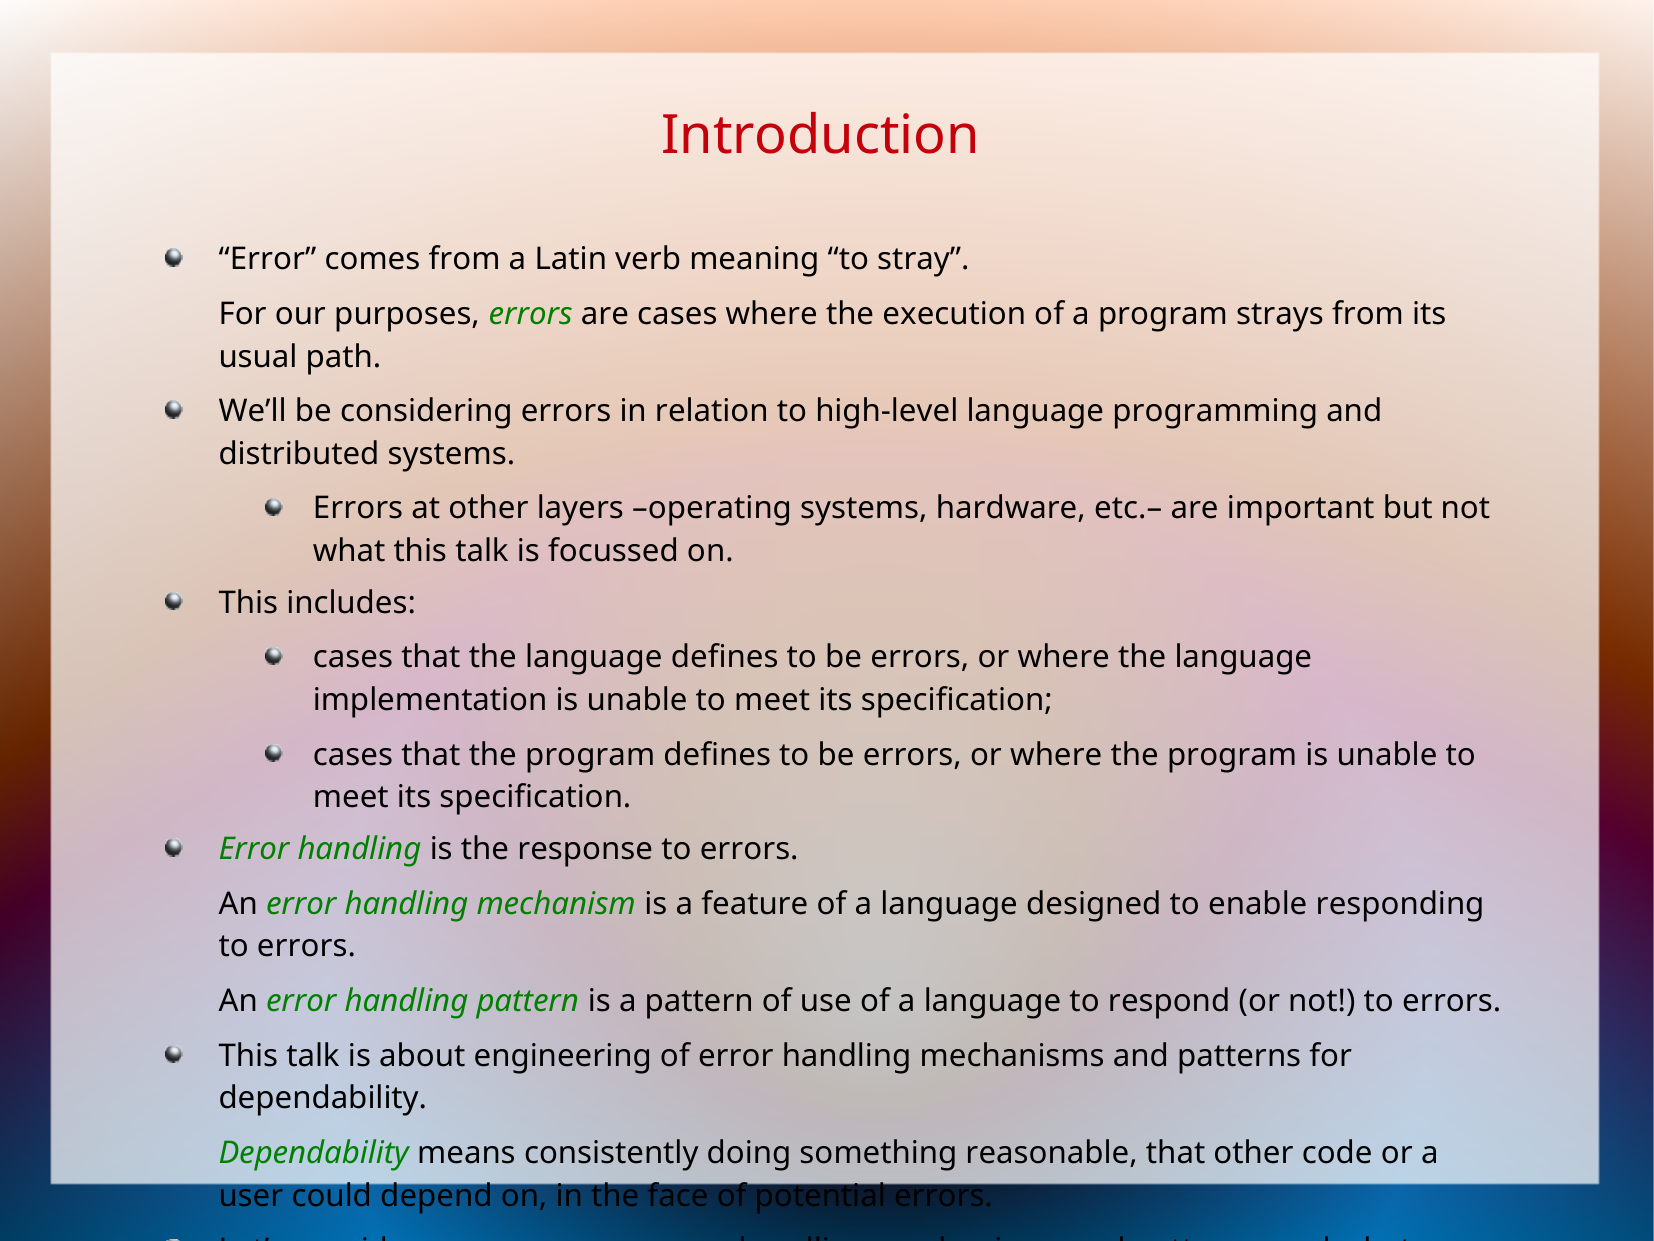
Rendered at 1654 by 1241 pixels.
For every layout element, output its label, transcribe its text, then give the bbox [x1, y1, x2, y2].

list “Error” comes from a Latin verb meaning “to stray”. For our purposes, errors are cases where the execution of a program strays from its usual path. We’ll be considering errors in relation to high-level language programming and distributed systems. Errors at other layers –operating systems, hardware, etc.– are important but not what this talk is focussed on. This includes: cases that the language defines to be errors, or where the language implementation is unable to meet its specification; cases that the program defines to be errors, or where the program is unable to meet its specification. Error handling is the response to errors. An error handling mechanism is a feature of a language designed to enable responding to errors. An error handling pattern is a pattern of use of a language to respond (or not!) to errors. This talk is about engineering of error handling mechanisms and patterns for dependability. Dependability means consistently doing something reasonable, that other code or a user could depend on, in the face of potential errors. Let’s consider some common error handling mechanisms and patterns, and what can go wrong with them. [147, 236, 1506, 1094]
title Introduction [76, 59, 1565, 207]
picture [0, 0, 1654, 1241]
